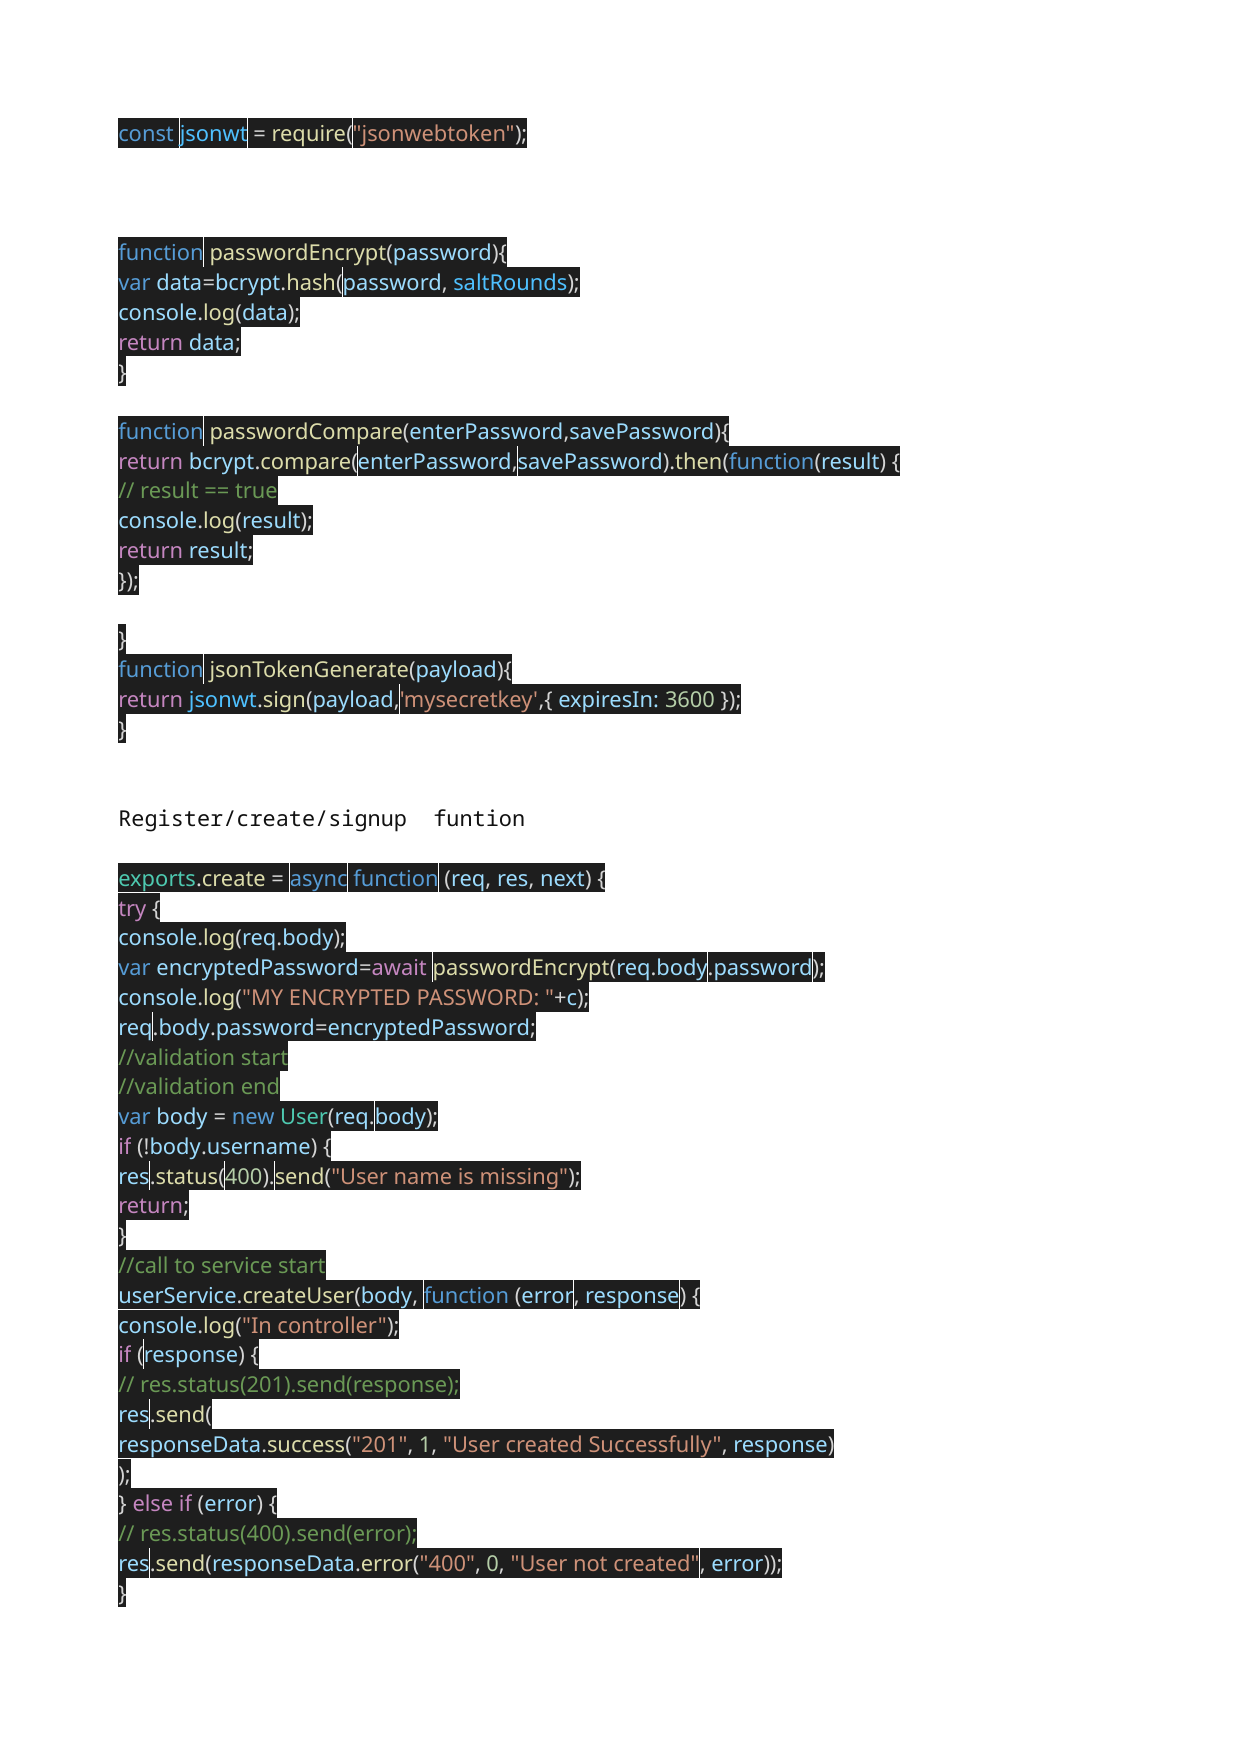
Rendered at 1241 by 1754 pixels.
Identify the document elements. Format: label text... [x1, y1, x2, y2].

text return; [118, 1190, 1122, 1220]
text function passwordCompare(enterPassword,savePassword){ [118, 416, 1122, 446]
text // res.status(400).send(error); [118, 1518, 1122, 1548]
text var encryptedPassword=await passwordEncrypt(req.body.password); [118, 952, 1122, 982]
text if (response) { [118, 1339, 1122, 1369]
text } else if (error) { [118, 1488, 1122, 1518]
text res.send(responseData.error("400", 0, "User not created", error)); [118, 1548, 1122, 1578]
text try { [118, 892, 1122, 922]
text return data; [118, 327, 1122, 356]
text } [118, 356, 1122, 386]
text function jsonTokenGenerate(payload){ [118, 654, 1122, 684]
text } [118, 1220, 1122, 1250]
text console.log(data); [118, 297, 1122, 327]
text req.body.password=encryptedPassword; [118, 1012, 1122, 1041]
text userService.createUser(body, function (error, response) { [118, 1280, 1122, 1309]
text if (!body.username) { [118, 1131, 1122, 1161]
text // res.status(201).send(response); [118, 1369, 1122, 1399]
text exports.create = async function (req, res, next) { [118, 863, 1122, 892]
text }); [118, 565, 1122, 595]
text console.log("MY ENCRYPTED PASSWORD: "+c); [118, 982, 1122, 1012]
text const jsonwt = require("jsonwebtoken"); [118, 118, 1122, 148]
text //validation end [118, 1071, 1122, 1101]
text return result; [118, 535, 1122, 565]
text var body = new User(req.body); [118, 1101, 1122, 1131]
text //call to service start [118, 1250, 1122, 1280]
text Register/create/signup funtion [118, 803, 1122, 833]
text res.send( [118, 1399, 1122, 1429]
text } [118, 624, 1122, 654]
text return bcrypt.compare(enterPassword,savePassword).then(function(result) { [118, 446, 1122, 476]
text console.log("In controller"); [118, 1309, 1122, 1339]
text return jsonwt.sign(payload,'mysecretkey',{ expiresIn: 3600 }); [118, 684, 1122, 714]
text } [118, 1578, 1122, 1607]
text console.log(result); [118, 505, 1122, 535]
text res.status(400).send("User name is missing"); [118, 1161, 1122, 1190]
text var data=bcrypt.hash(password, saltRounds); [118, 267, 1122, 297]
text ); [118, 1458, 1122, 1488]
text // result == true [118, 476, 1122, 505]
text } [118, 714, 1122, 743]
text console.log(req.body); [118, 922, 1122, 952]
text //validation start [118, 1041, 1122, 1071]
text function passwordEncrypt(password){ [118, 237, 1122, 267]
text responseData.success("201", 1, "User created Successfully", response) [118, 1429, 1122, 1458]
